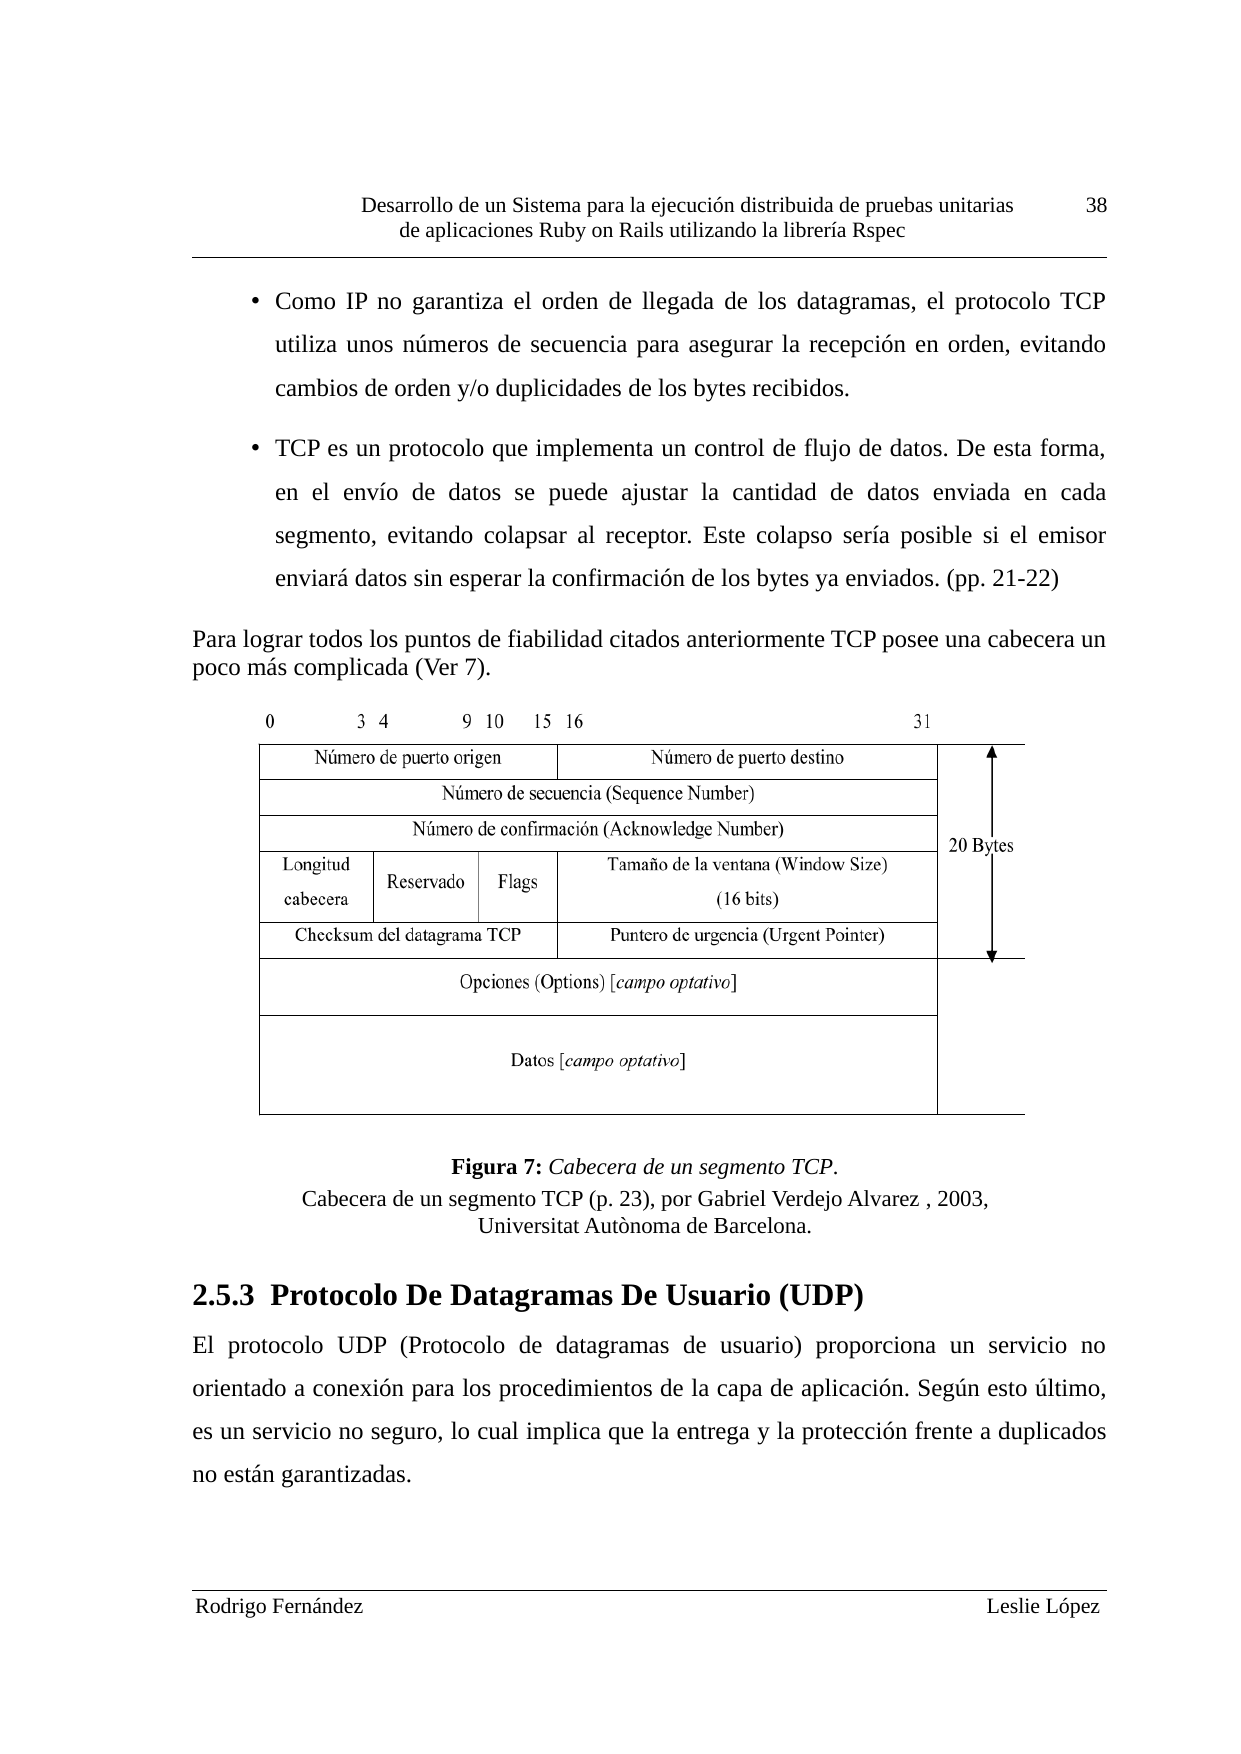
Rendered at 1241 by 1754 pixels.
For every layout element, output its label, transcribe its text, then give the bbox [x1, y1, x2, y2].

text Figura 7: Cabecera de un segmento TCP. [257, 1153, 1033, 1179]
text Para lograr todos los puntos de fiabilidad citados anteriormente TCP posee una cabecera un poco más complicada (Ver 7). [192, 624, 1107, 681]
picture [254, 710, 1036, 1127]
list TCP es un protocolo que implementa un control de flujo de datos. De esta forma, en el envío de datos se puede ajustar la cantidad de datos enviada en cada segmento, evitando colapsar al receptor. Este colapso sería posible si el emisor enviará datos sin esperar la confirmación de los bytes ya enviados. (pp. 21-22) [251, 433, 1107, 592]
text El protocolo UDP (Protocolo de datagramas de usuario) proporciona un servicio no orientado a conexión para los procedimientos de la capa de aplicación. Según esto último, es un servicio no seguro, lo cual implica que la entrega y la protección frente a duplicados no están garantizadas. [192, 1330, 1107, 1488]
subtitle Protocolo de datagramas de usuario (UDP) [192, 1277, 1107, 1312]
text Cabecera de un segmento TCP (p. 23), por Gabriel Verdejo Alvarez , 2003, Universitat Autònoma de Barcelona. [257, 1185, 1033, 1238]
list Como IP no garantiza el orden de llegada de los datagramas, el protocolo TCP utiliza unos números de secuencia para asegurar la recepción en orden, evitando cambios de orden y/o duplicidades de los bytes recibidos. [251, 286, 1107, 401]
